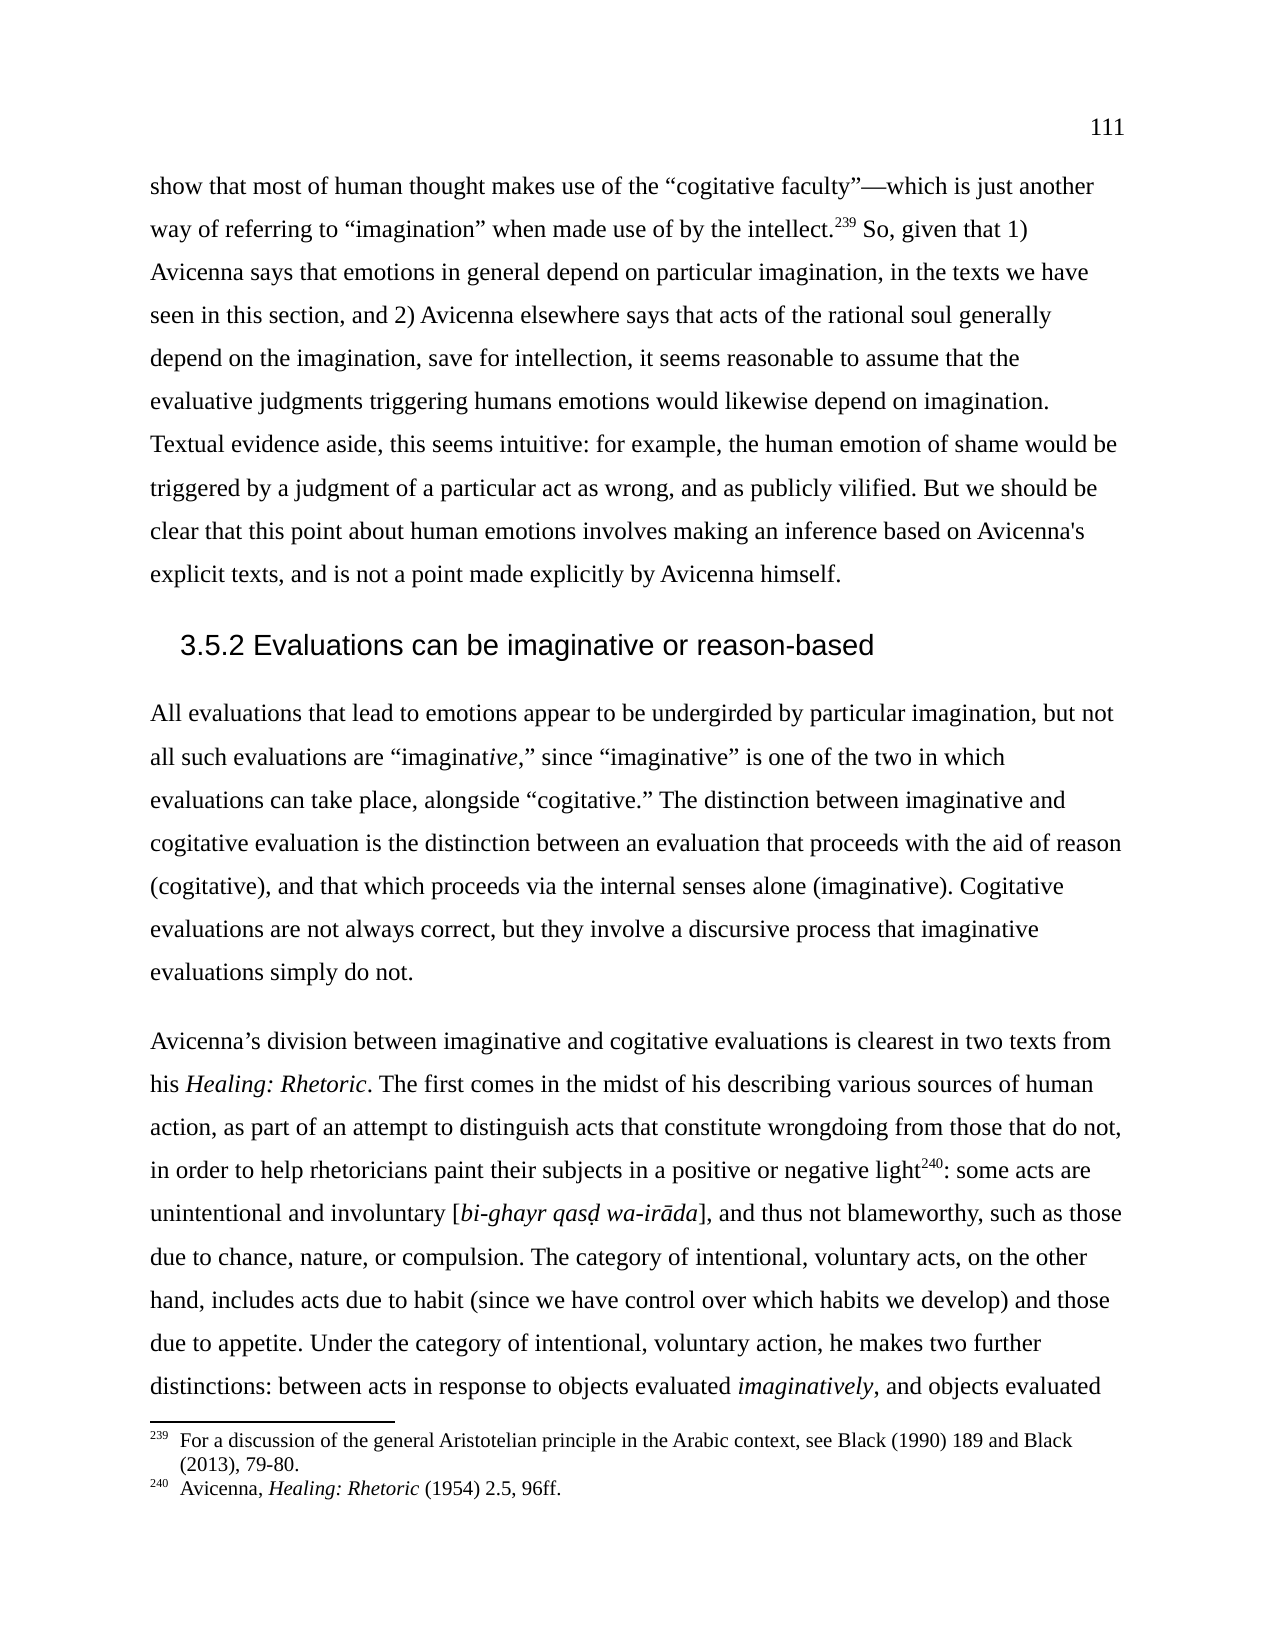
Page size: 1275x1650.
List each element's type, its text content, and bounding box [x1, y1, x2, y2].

text For a discussion of the general Aristotelian principle in the Arabic context, see Black (1990) 189 and Black (2013), 79-80. [150, 1428, 1125, 1476]
text Avicenna’s division between imaginative and cogitative evaluations is clearest in two texts from his Healing: Rhetoric. The first comes in the midst of his describing various sources of human action, as part of an attempt to distinguish acts that constitute wrongdoing from those that do not, in order to help rhetoricians paint their subjects in a positive or negative light: some acts are unintentional and involuntary [bi-ghayr qasḍ wa-irāda], and thus not blameworthy, such as those due to chance, nature, or compulsion. The category of intentional, voluntary acts, on the other hand, includes acts due to habit (since we have control over which habits we develop) and those due to appetite. Under the category of intentional, voluntary action, he makes two further distinctions: between acts in response to objects evaluated imaginatively, and objects evaluated [150, 1026, 1125, 1400]
text All evaluations that lead to emotions appear to be undergirded by particular imagination, but not all such evaluations are “imaginative,” since “imaginative” is one of the two in which evaluations can take place, alongside “cogitative.” The distinction between imaginative and cogitative evaluation is the distinction between an evaluation that proceeds with the aid of reason (cogitative), and that which proceeds via the internal senses alone (imaginative). Cogitative evaluations are not always correct, but they involve a discursive process that imaginative evaluations simply do not. [150, 698, 1125, 986]
text show that most of human thought makes use of the “cogitative faculty”—which is just another way of referring to “imagination” when made use of by the intellect. So, given that 1) Avicenna says that emotions in general depend on particular imagination, in the texts we have seen in this section, and 2) Avicenna elsewhere says that acts of the rational soul generally depend on the imagination, save for intellection, it seems reasonable to assume that the evaluative judgments triggering humans emotions would likewise depend on imagination. Textual evidence aside, this seems intuitive: for example, the human emotion of shame would be triggered by a judgment of a particular act as wrong, and as publicly vilified. But we should be clear that this point about human emotions involves making an inference based on Avicenna's explicit texts, and is not a point made explicitly by Avicenna himself. [150, 171, 1125, 588]
subtitle 3.5.2 Evaluations can be imaginative or reason-based [180, 627, 1125, 661]
text Avicenna, Healing: Rhetoric (1954) 2.5, 96ff. [150, 1476, 1125, 1500]
